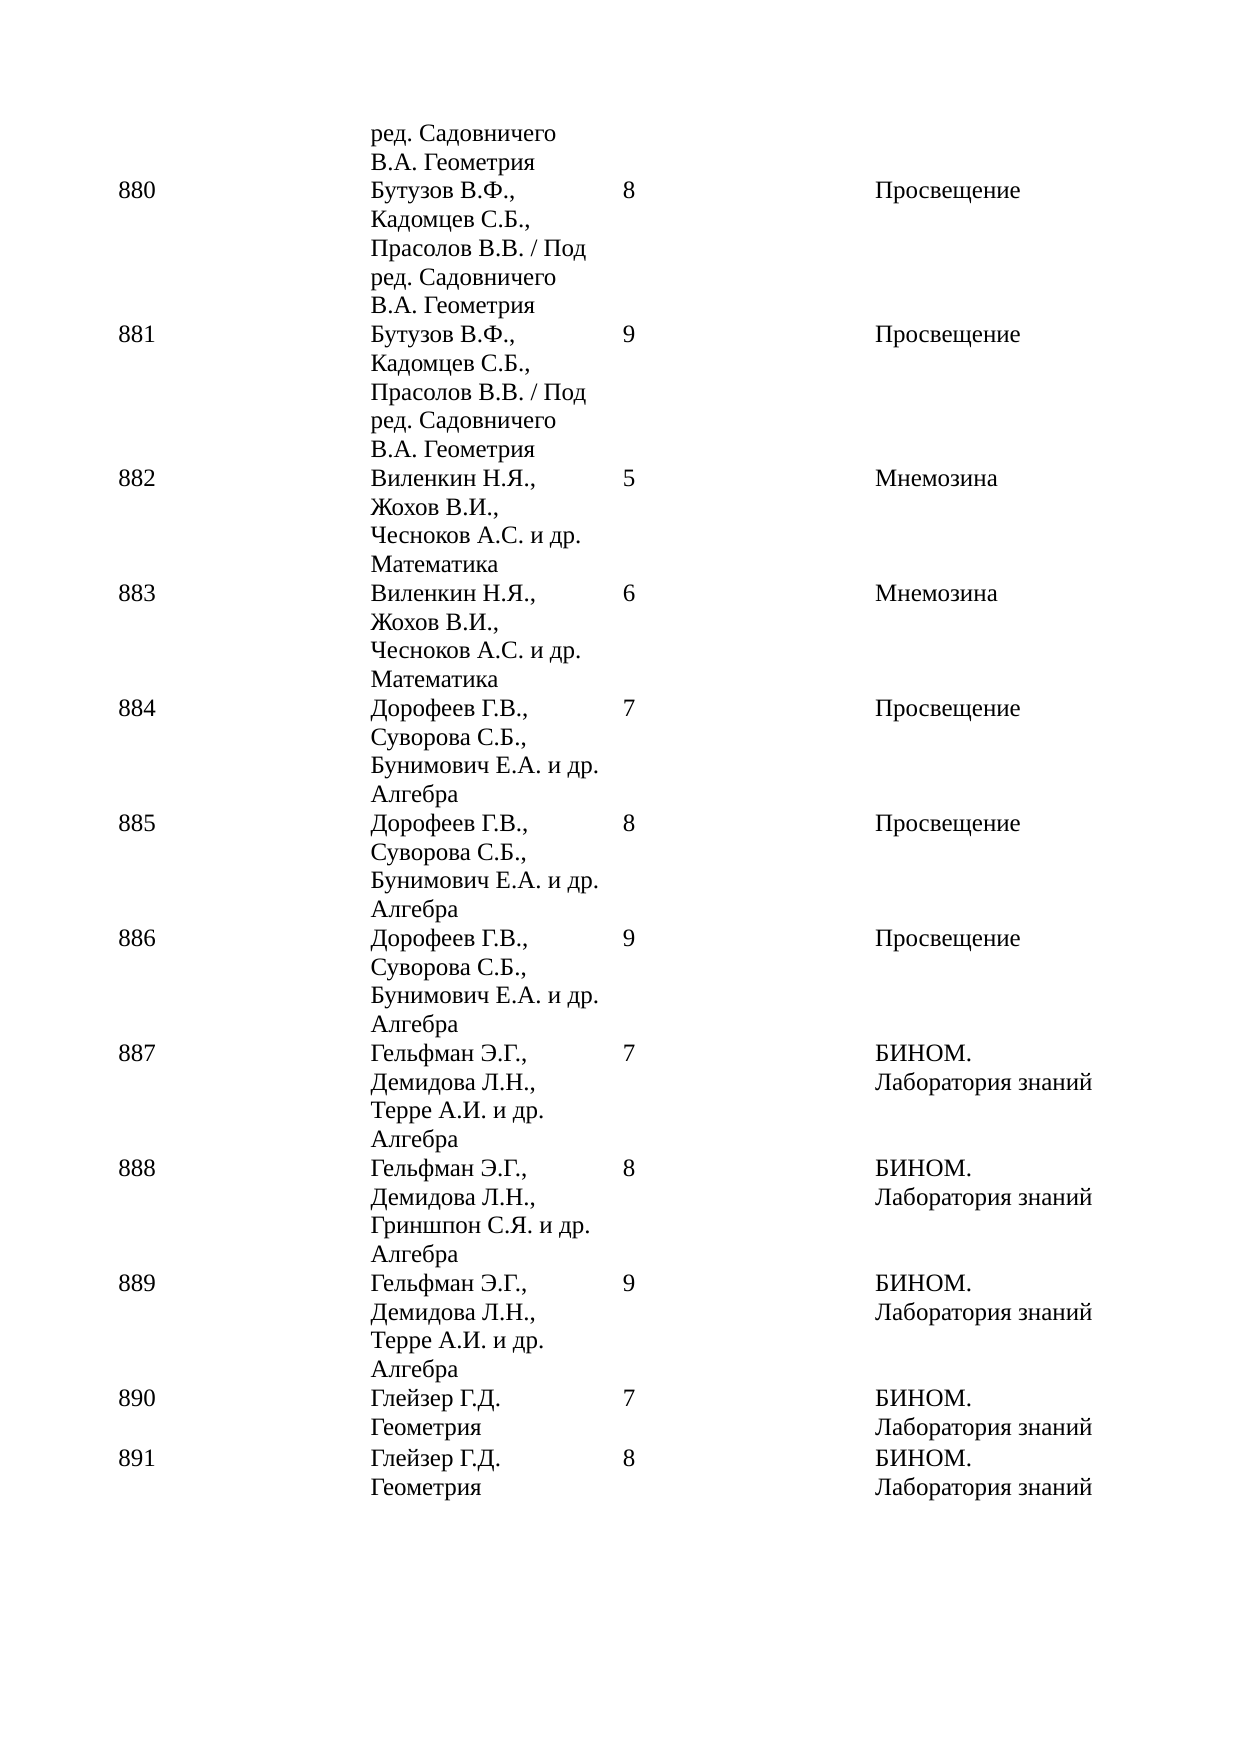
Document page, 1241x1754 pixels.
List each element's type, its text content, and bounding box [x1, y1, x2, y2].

table_cell 885 [107, 808, 359, 923]
table_cell Просвещение [864, 176, 1116, 319]
table_cell БИНОМ. Лаборатория знаний [864, 1153, 1116, 1268]
table_cell [107, 118, 359, 176]
table_cell Мнемозина [864, 578, 1116, 693]
table_cell БИНОМ. Лаборатория знаний [864, 1383, 1116, 1443]
table_cell Бутузов В.Ф., Кадомцев С.Б., Прасолов В.В. / Под ред. Садовничего В.А. Геометрия [359, 319, 611, 463]
table_cell Просвещение [864, 808, 1116, 923]
table_cell 8 [611, 1443, 864, 1503]
table_cell Гельфман Э.Г., Демидова Л.Н., Гриншпон С.Я. и др. Алгебра [359, 1153, 611, 1268]
table_cell Дорофеев Г.В., Суворова С.Б., Бунимович Е.А. и др. Алгебра [359, 808, 611, 923]
table_cell 9 [611, 923, 864, 1038]
table_cell 890 [107, 1383, 359, 1443]
table_cell Дорофеев Г.В., Суворова С.Б., Бунимович Е.А. и др. Алгебра [359, 693, 611, 808]
table_cell 880 [107, 176, 359, 319]
table_cell 882 [107, 463, 359, 578]
table_cell Гельфман Э.Г., Демидова Л.Н., Терре А.И. и др. Алгебра [359, 1038, 611, 1153]
table_cell 7 [611, 1038, 864, 1153]
table_cell 891 [107, 1443, 359, 1503]
table_cell 8 [611, 808, 864, 923]
table_cell 6 [611, 578, 864, 693]
table_cell 884 [107, 693, 359, 808]
table_cell 888 [107, 1153, 359, 1268]
table_cell 9 [611, 319, 864, 463]
table_cell 881 [107, 319, 359, 463]
table_cell Виленкин Н.Я., Жохов В.И., Чесноков А.С. и др. Математика [359, 463, 611, 578]
table_cell 5 [611, 463, 864, 578]
table_cell [611, 118, 864, 176]
table_cell 7 [611, 693, 864, 808]
table_cell БИНОМ. Лаборатория знаний [864, 1443, 1116, 1503]
table_cell Просвещение [864, 923, 1116, 1038]
table_cell Гельфман Э.Г., Демидова Л.Н., Терре А.И. и др. Алгебра [359, 1268, 611, 1383]
table_cell Дорофеев Г.В., Суворова С.Б., Бунимович Е.А. и др. Алгебра [359, 923, 611, 1038]
table_cell 9 [611, 1268, 864, 1383]
table_cell ред. Садовничего В.А. Геометрия [359, 118, 611, 176]
table_cell Мнемозина [864, 463, 1116, 578]
table_cell Просвещение [864, 319, 1116, 463]
table_cell 883 [107, 578, 359, 693]
table_cell БИНОМ. Лаборатория знаний [864, 1268, 1116, 1383]
table_cell Виленкин Н.Я., Жохов В.И., Чесноков А.С. и др. Математика [359, 578, 611, 693]
table_cell Глейзер Г.Д. Геометрия [359, 1383, 611, 1443]
table_cell БИНОМ. Лаборатория знаний [864, 1038, 1116, 1153]
table_cell Просвещение [864, 693, 1116, 808]
table_cell 887 [107, 1038, 359, 1153]
table_cell 8 [611, 176, 864, 319]
table_cell Глейзер Г.Д. Геометрия [359, 1443, 611, 1503]
table_cell Бутузов В.Ф., Кадомцев С.Б., Прасолов В.В. / Под ред. Садовничего В.А. Геометрия [359, 176, 611, 319]
table_cell 7 [611, 1383, 864, 1443]
table_cell [864, 118, 1116, 176]
table_cell 889 [107, 1268, 359, 1383]
table_cell 886 [107, 923, 359, 1038]
table_cell 8 [611, 1153, 864, 1268]
